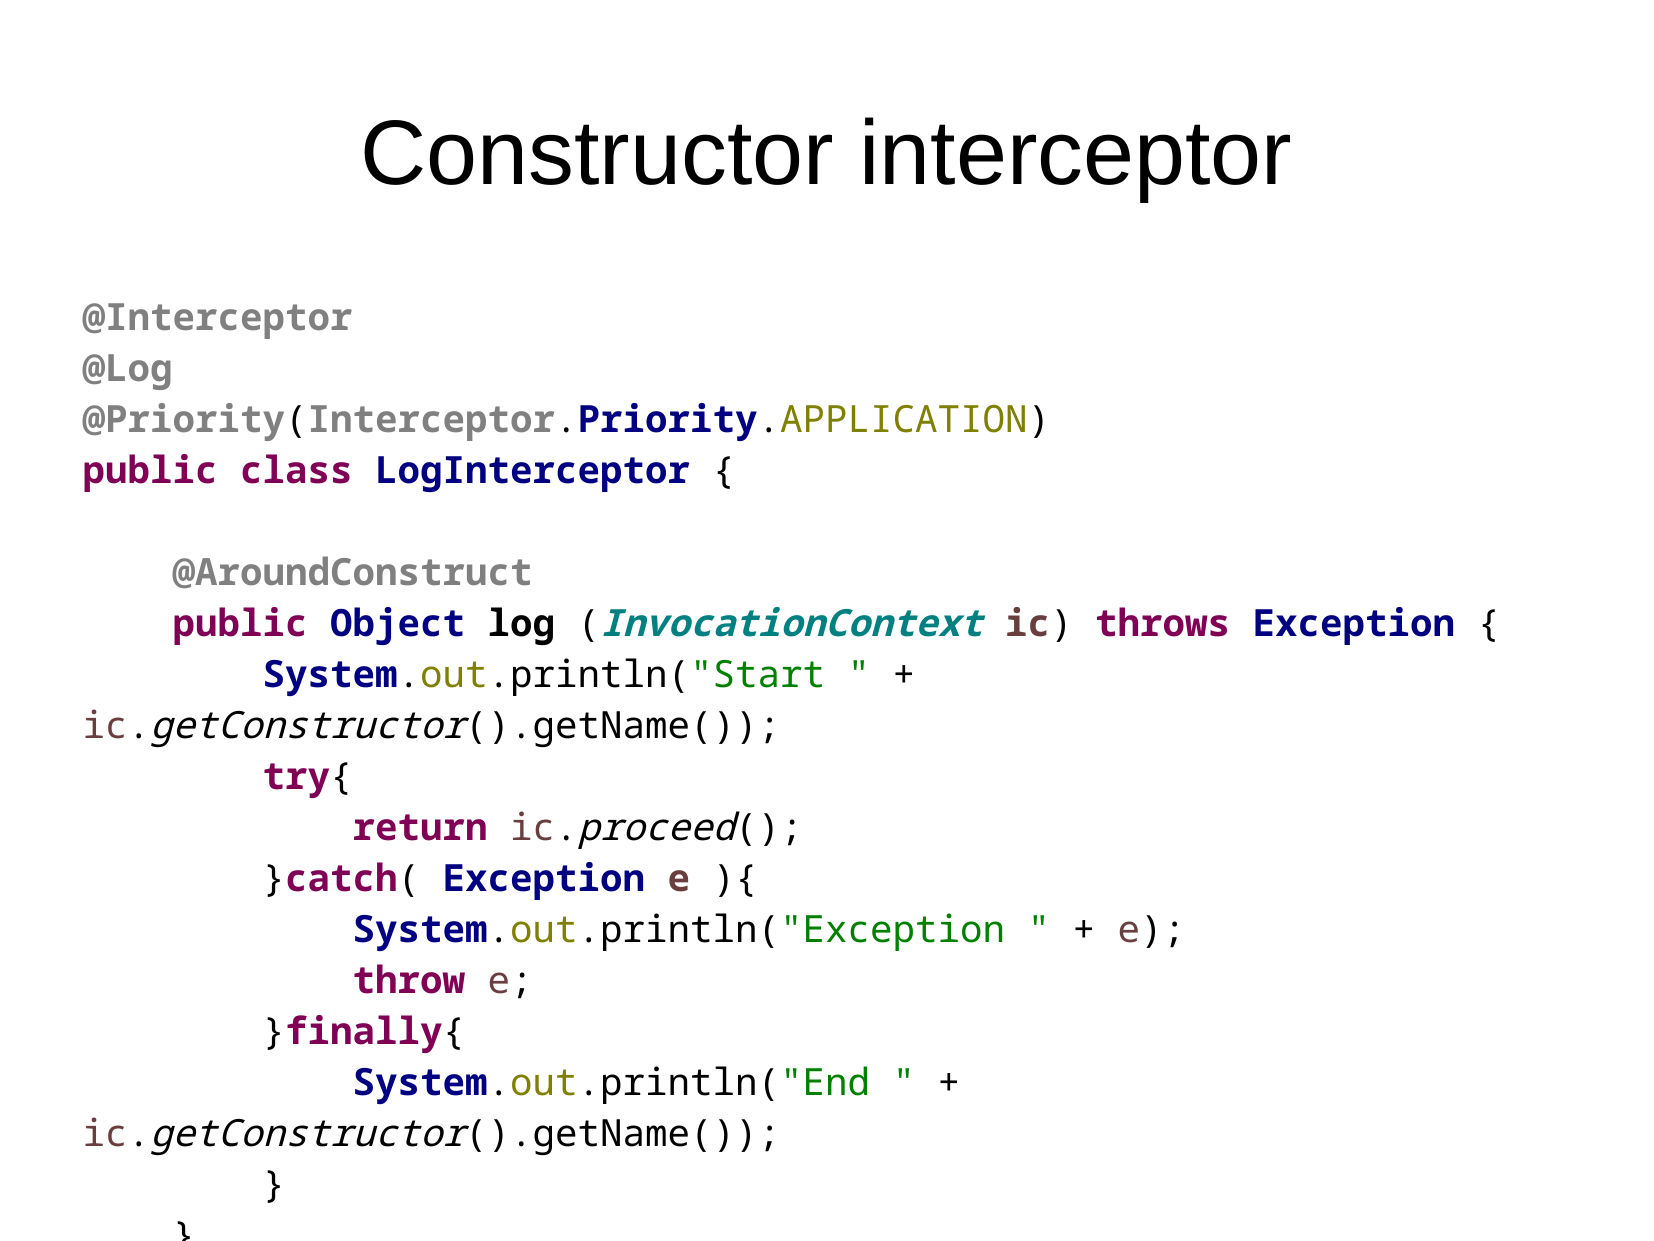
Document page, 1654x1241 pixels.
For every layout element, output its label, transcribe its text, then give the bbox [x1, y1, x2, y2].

title Constructor interceptor [82, 49, 1571, 257]
list @Interceptor @Log @Priority(Interceptor.Priority.APPLICATION) public class LogInterceptor { @AroundConstruct public Object log (InvocationContext ic) throws Exception { System.out.println("Start " + ic.getConstructor().getName()); try{ return ic.proceed(); }catch( Exception e ){ System.out.println("Exception " + e); throw e; }finally{ System.out.println("End " + ic.getConstructor().getName()); } } } [82, 290, 1571, 1127]
